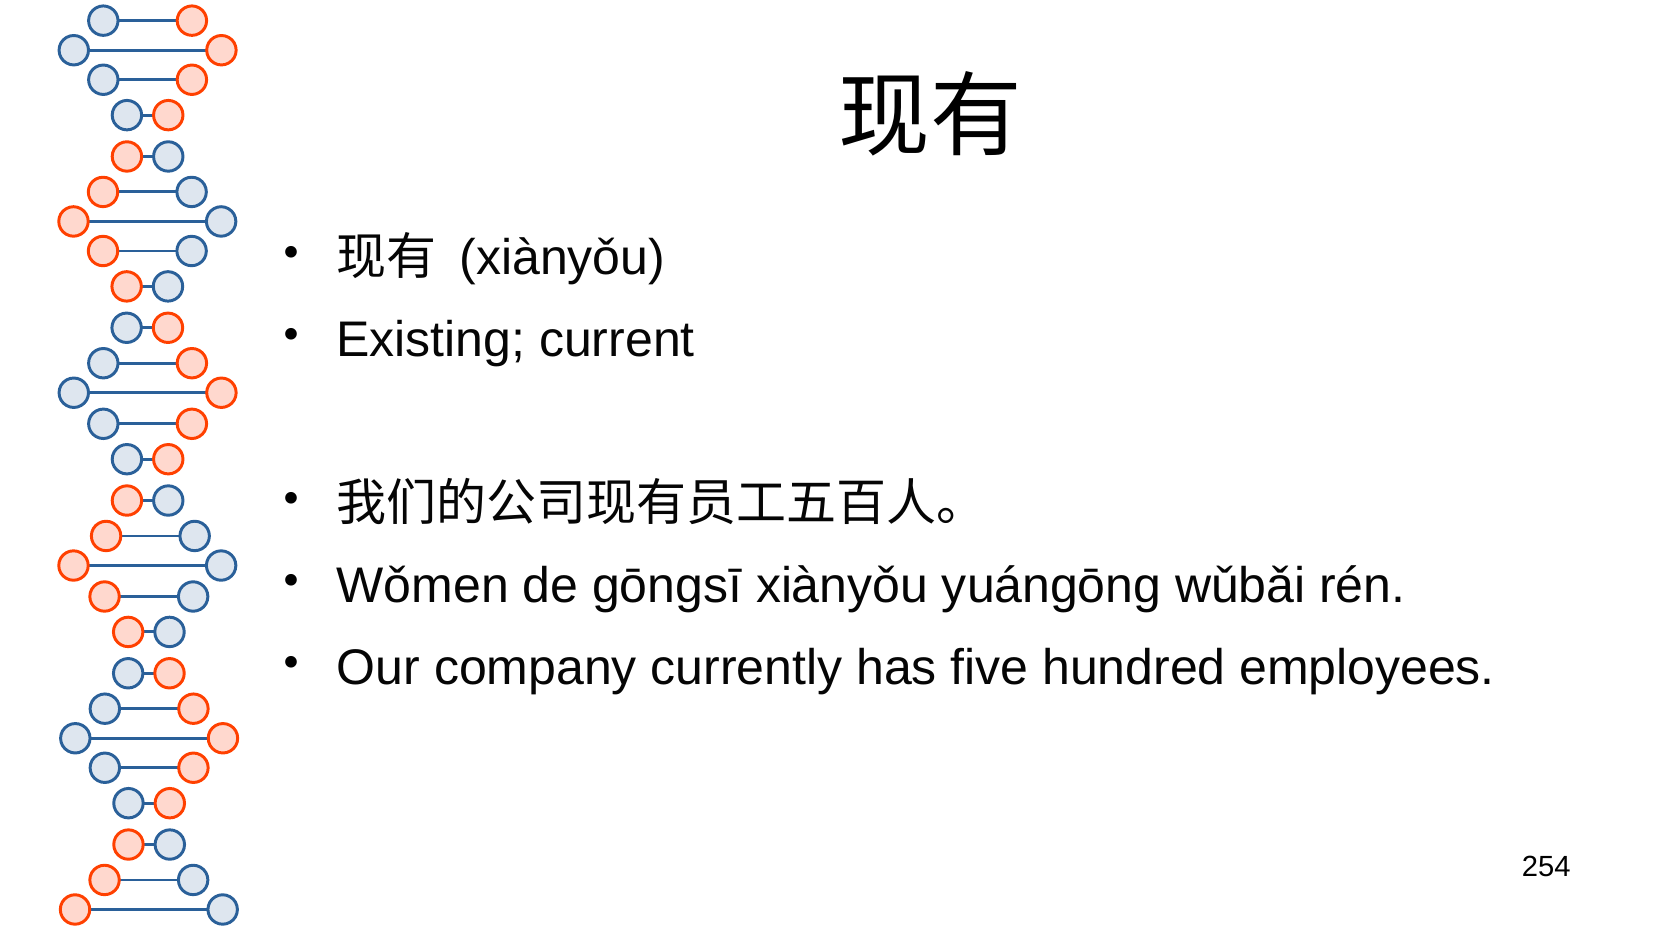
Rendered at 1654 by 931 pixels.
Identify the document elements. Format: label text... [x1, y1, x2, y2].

list 现有 (xiànyǒu) Existing; current 我们的公司现有员工五百人。 Wǒmen de gōngsī xiànyǒu yuángōng wǔbǎi rén. Our company currently has five hundred employees. [265, 224, 1595, 764]
title 现有 [265, 35, 1595, 189]
